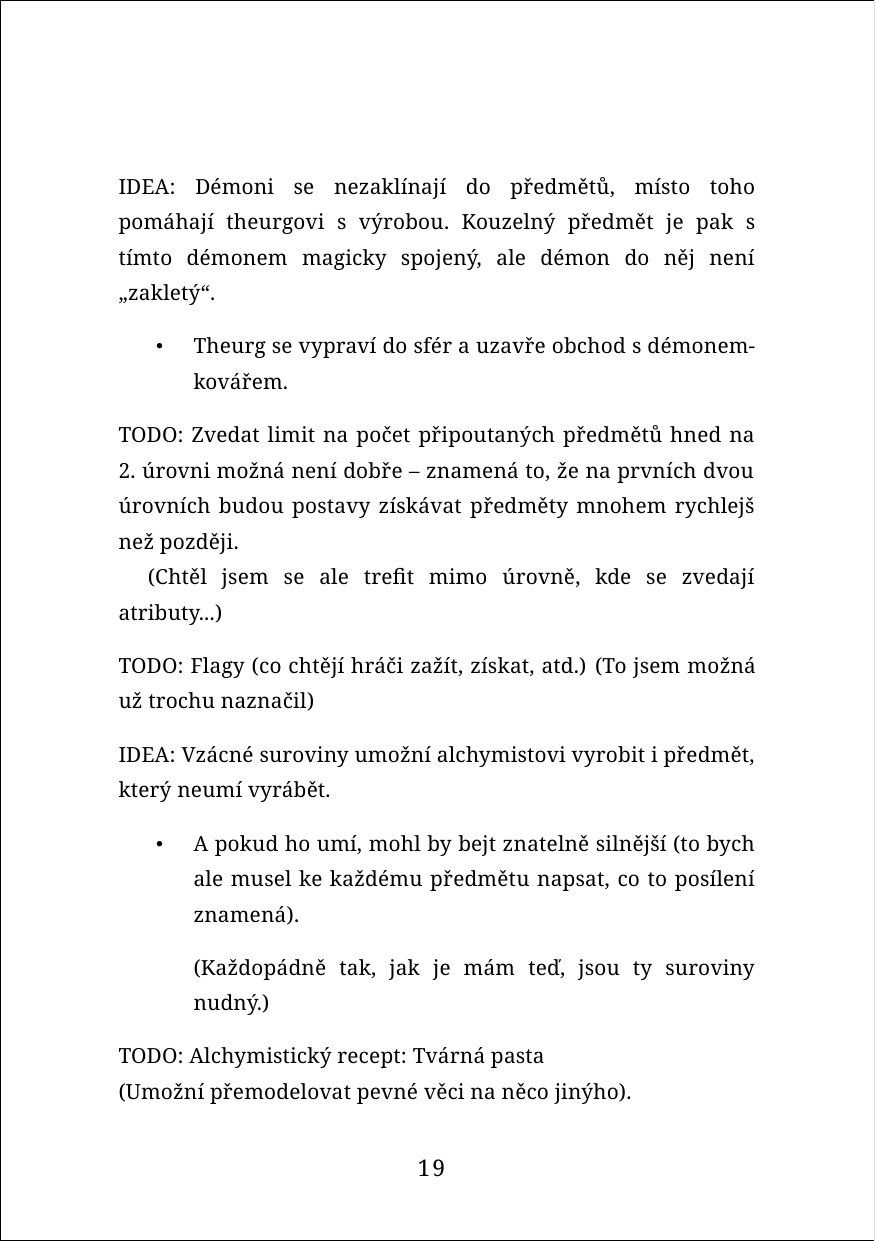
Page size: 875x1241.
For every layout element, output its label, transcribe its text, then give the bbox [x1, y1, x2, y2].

list (Každopádně tak, jak je mám teď, jsou ty suroviny nudný.) [156, 953, 756, 1017]
text IDEA: Vzácné suroviny umožní alchymistovi vyrobit i předmět, který neumí vyrábět. [118, 740, 756, 804]
text TODO: Flagy (co chtějí hráči zažít, získat, atd.) (To jsem možná už trochu naznačil) [118, 651, 756, 715]
list A pokud ho umí, mohl by bejt znatelně silnější (to bych ale musel ke každému předmětu napsat, co to posílení znamená). [156, 829, 756, 928]
text TODO: Zvedat limit na počet připoutaných předmětů hned na 2. úrovni možná není dobře – znamená to, že na prvních dvou úrovních budou postavy získávat předměty mnohem rychlejš než později. (Chtěl jsem se ale trefit mimo úrovně, kde se zvedají atributy...) [118, 420, 756, 626]
text IDEA: Démoni se nezaklínají do předmětů, místo toho pomáhají theurgovi s výrobou. Kouzelný předmět je pak s tímto démonem magicky spojený, ale démon do něj není „zakletý“. [118, 172, 756, 307]
text TODO: Alchymistický recept: Tvárná pasta (Umožní přemodelovat pevné věci na něco jinýho). [118, 1042, 756, 1106]
list Theurg se vypraví do sfér a uzavře obchod s démonem-kovářem. [156, 332, 756, 396]
